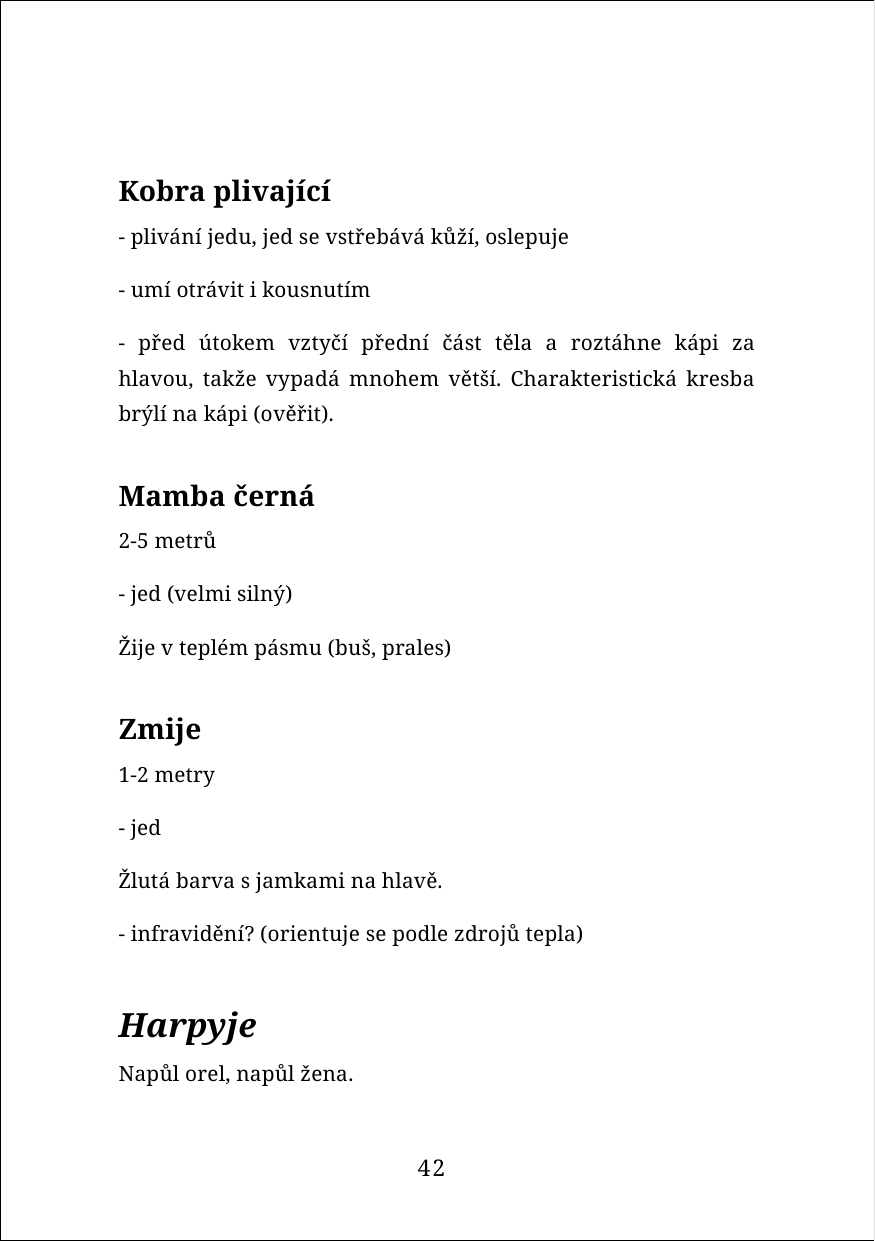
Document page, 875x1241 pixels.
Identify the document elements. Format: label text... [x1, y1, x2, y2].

text - plivání jedu, jed se vstřebává kůží, oslepuje [118, 222, 756, 250]
text - umí otrávit i kousnutím [118, 275, 756, 303]
text - jed [118, 813, 756, 841]
text 1-2 metry [118, 760, 756, 788]
text Napůl orel, napůl žena. [118, 1059, 756, 1088]
subtitle Kobra plivající [118, 172, 756, 210]
text 2-5 metrů [118, 526, 756, 555]
subtitle Mamba černá [118, 476, 756, 514]
text Žije v teplém pásmu (buš, prales) [118, 633, 756, 661]
text - před útokem vztyčí přední část těla a roztáhne kápi za hlavou, takže vypadá mnohem větší. Charakteristická kresba brýlí na kápi (ověřit). [118, 328, 756, 428]
subtitle Zmije [118, 710, 756, 748]
text - jed (velmi silný) [118, 579, 756, 608]
subtitle Harpyje [118, 1002, 756, 1048]
text Žlutá barva s jamkami na hlavě. [118, 866, 756, 895]
text - infravidění? (orientuje se podle zdrojů tepla) [118, 919, 756, 948]
